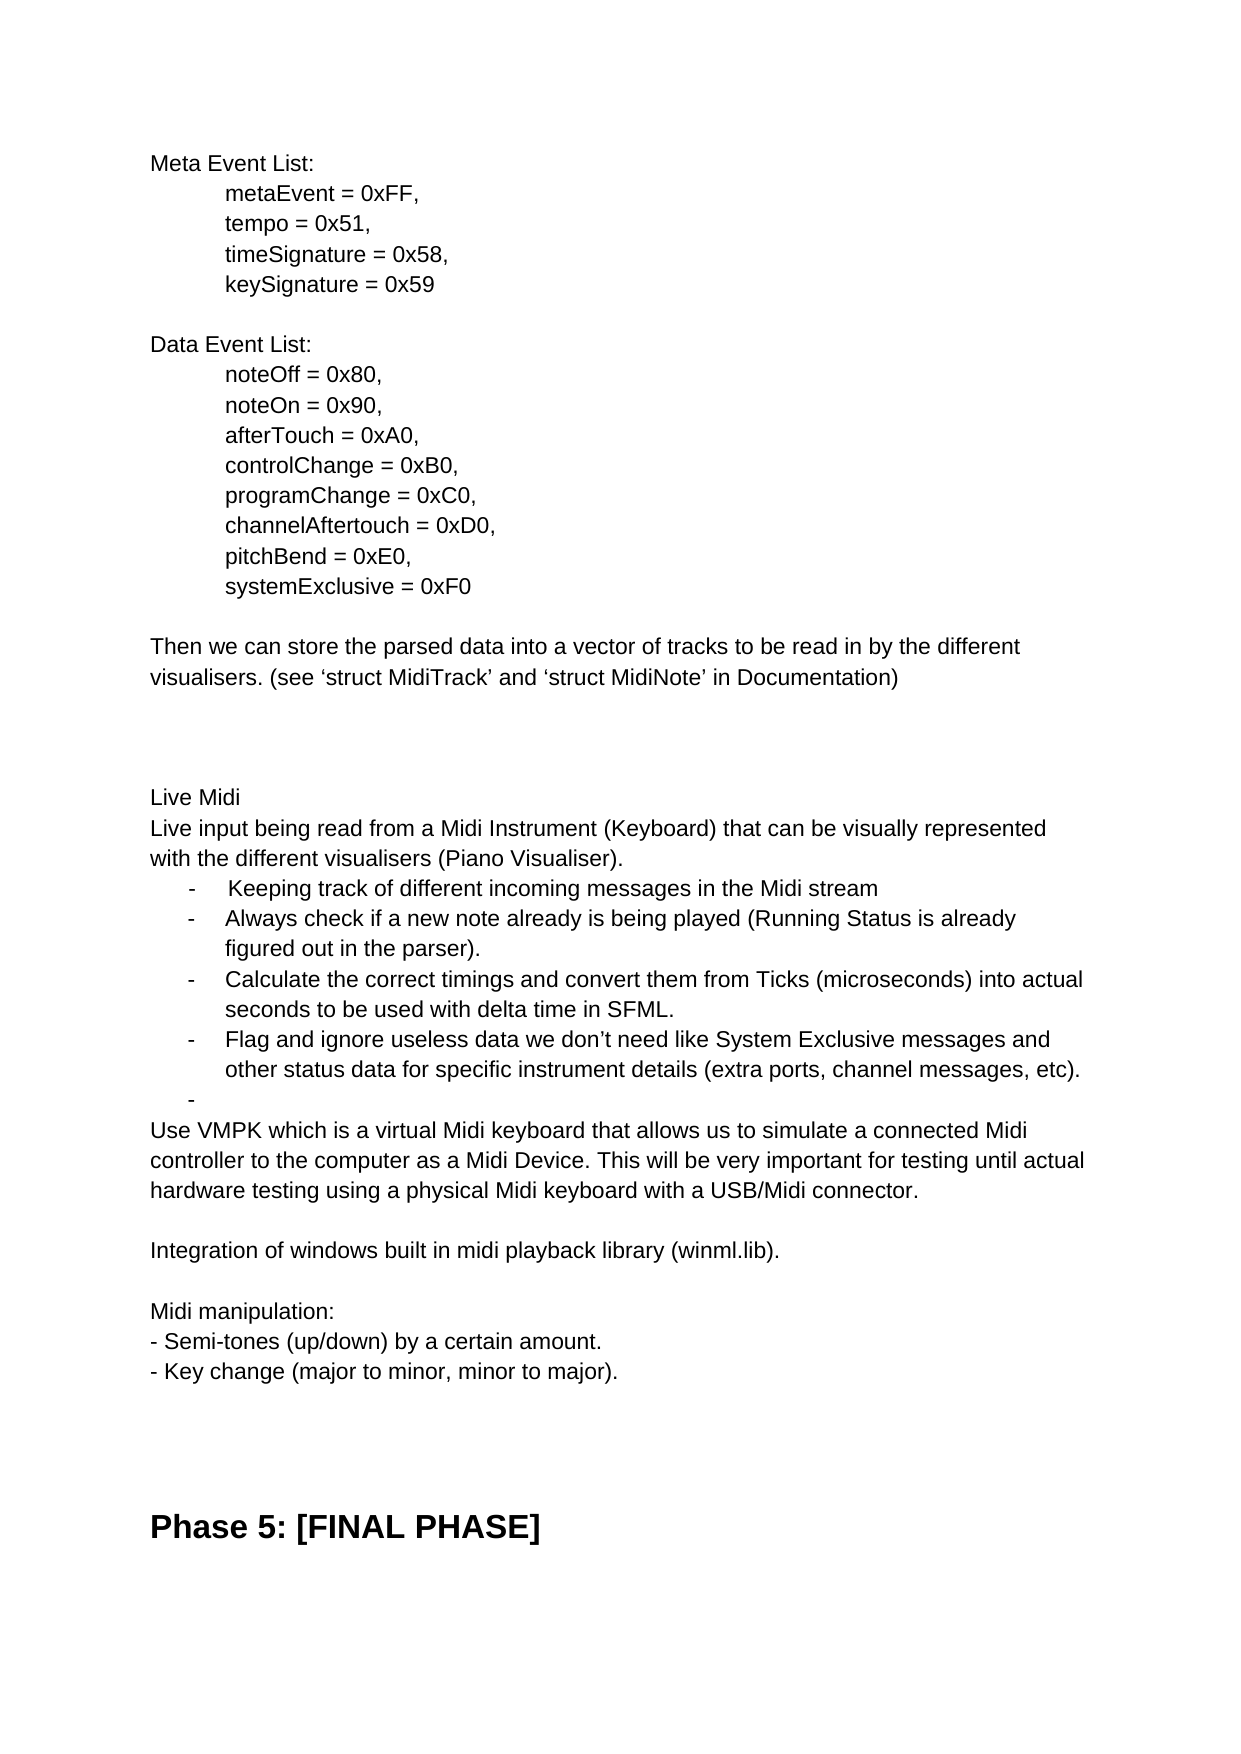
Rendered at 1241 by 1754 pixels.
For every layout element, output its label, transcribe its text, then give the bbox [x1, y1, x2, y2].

text noteOff = 0x80, [150, 361, 1090, 388]
text noteOn = 0x90, [150, 392, 1090, 418]
text programChange = 0xC0, [150, 482, 1090, 509]
text Integration of windows built in midi playback library (winml.lib). [150, 1237, 1090, 1264]
text controlChange = 0xB0, [150, 452, 1090, 478]
text Then we can store the parsed data into a vector of tracks to be read in by the different visualisers. (see ‘struct MidiTrack’ and ‘struct MidiNote’ in Documentation) [150, 633, 1090, 690]
text Live input being read from a Midi Instrument (Keyboard) that can be visually represented with the different visualisers (Piano Visualiser). - Keeping track of different incoming messages in the Midi stream [150, 814, 1090, 901]
text Midi manipulation: [150, 1298, 1090, 1324]
text Phase 5: [FINAL PHASE] [150, 1507, 1090, 1546]
text systemExclusive = 0xF0 [150, 573, 1090, 629]
list Always check if a new note already is being played (Running Status is already figured out in the parser). [187, 905, 1090, 962]
text channelAftertouch = 0xD0, [150, 512, 1090, 539]
text pitchBend = 0xE0, [150, 543, 1090, 569]
text tempo = 0x51, [150, 210, 1090, 237]
list Calculate the correct timings and convert them from Ticks (microseconds) into actual seconds to be used with delta time in SFML. [187, 966, 1090, 1022]
list Flag and ignore useless data we don’t need like System Exclusive messages and other status data for specific instrument details (extra ports, channel messages, etc). [187, 1026, 1090, 1083]
text keySignature = 0x59 [150, 271, 1090, 297]
text Data Event List: [150, 331, 1090, 358]
text timeSignature = 0x58, [150, 241, 1090, 267]
text Live Midi [150, 784, 1090, 811]
text Use VMPK which is a virtual Midi keyboard that allows us to simulate a connected Midi controller to the computer as a Midi Device. This will be very important for testing until actual hardware testing using a physical Midi keyboard with a USB/Midi connector. [150, 1117, 1090, 1203]
text metaEvent = 0xFF, [150, 180, 1090, 207]
text - Key change (major to minor, minor to major). [150, 1358, 1090, 1385]
text - Semi-tones (up/down) by a certain amount. [150, 1328, 1090, 1354]
text Meta Event List: [150, 150, 1090, 176]
text afterTouch = 0xA0, [150, 422, 1090, 448]
